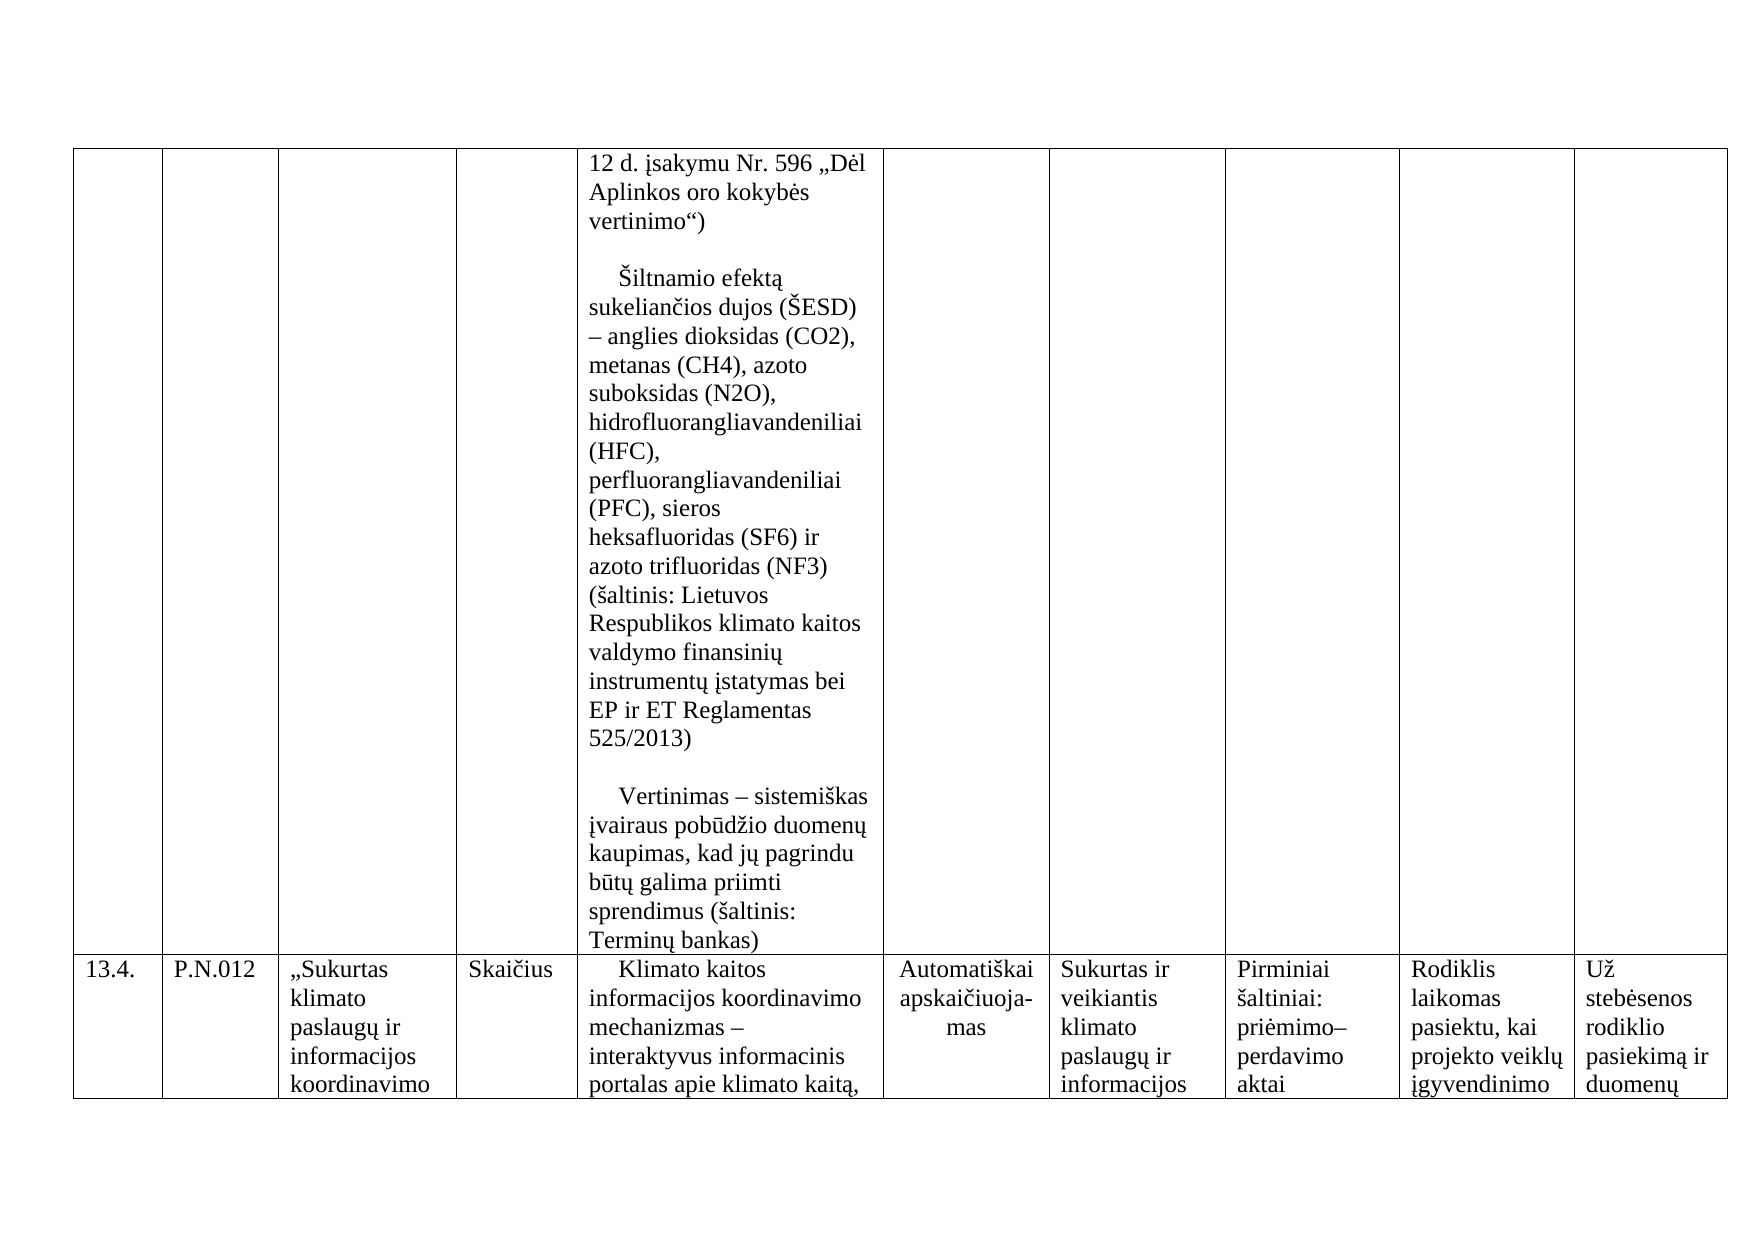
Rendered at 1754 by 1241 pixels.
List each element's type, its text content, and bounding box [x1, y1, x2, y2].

table_cell [1400, 149, 1574, 953]
table_cell 12 d. įsakymu Nr. 596 „Dėl Aplinkos oro kokybės vertinimo“) Šiltnamio efektą sukeliančios dujos (ŠESD) – anglies dioksidas (CO2), metanas (CH4), azoto suboksidas (N2O), hidrofluorangliavandeniliai (HFC), perfluorangliavandeniliai (PFC), sieros heksafluoridas (SF6) ir azoto trifluoridas (NF3) (šaltinis: Lietuvos Respublikos klimato kaitos valdymo finansinių instrumentų įstatymas bei EP ir ET Reglamentas 525/2013) Vertinimas – sistemiškas įvairaus pobūdžio duomenų kaupimas, kad jų pagrindu būtų galima priimti sprendimus (šaltinis: Terminų bankas) [578, 149, 883, 953]
table_cell Už stebėsenos rodiklio pasiekimą ir duomenų [1575, 955, 1727, 1098]
table_cell [1575, 149, 1727, 953]
table_cell [74, 149, 162, 953]
table_cell Rodiklis laikomas pasiektu, kai projekto veiklų įgyvendinimo [1400, 955, 1574, 1098]
table_cell 13.4. [74, 955, 162, 1098]
table_cell [163, 149, 278, 953]
table_cell [1050, 149, 1225, 953]
table_cell P.N.012 [163, 955, 278, 1098]
table_cell Skaičius [457, 955, 577, 1098]
table_cell [884, 149, 1049, 953]
table_cell [279, 149, 456, 953]
table_cell „Sukurtas klimato paslaugų ir informacijos koordinavimo [279, 955, 456, 1098]
table_cell Pirminiai šaltiniai: priėmimo–perdavimo aktai [1226, 955, 1399, 1098]
table_cell [457, 149, 577, 953]
table_cell [1226, 149, 1399, 953]
table_cell Klimato kaitos informacijos koordinavimo mechanizmas – interaktyvus informacinis portalas apie klimato kaitą, [578, 955, 883, 1098]
table_cell Sukurtas ir veikiantis klimato paslaugų ir informacijos [1050, 955, 1225, 1098]
table_cell Automatiškai apskaičiuoja-mas [884, 955, 1049, 1098]
